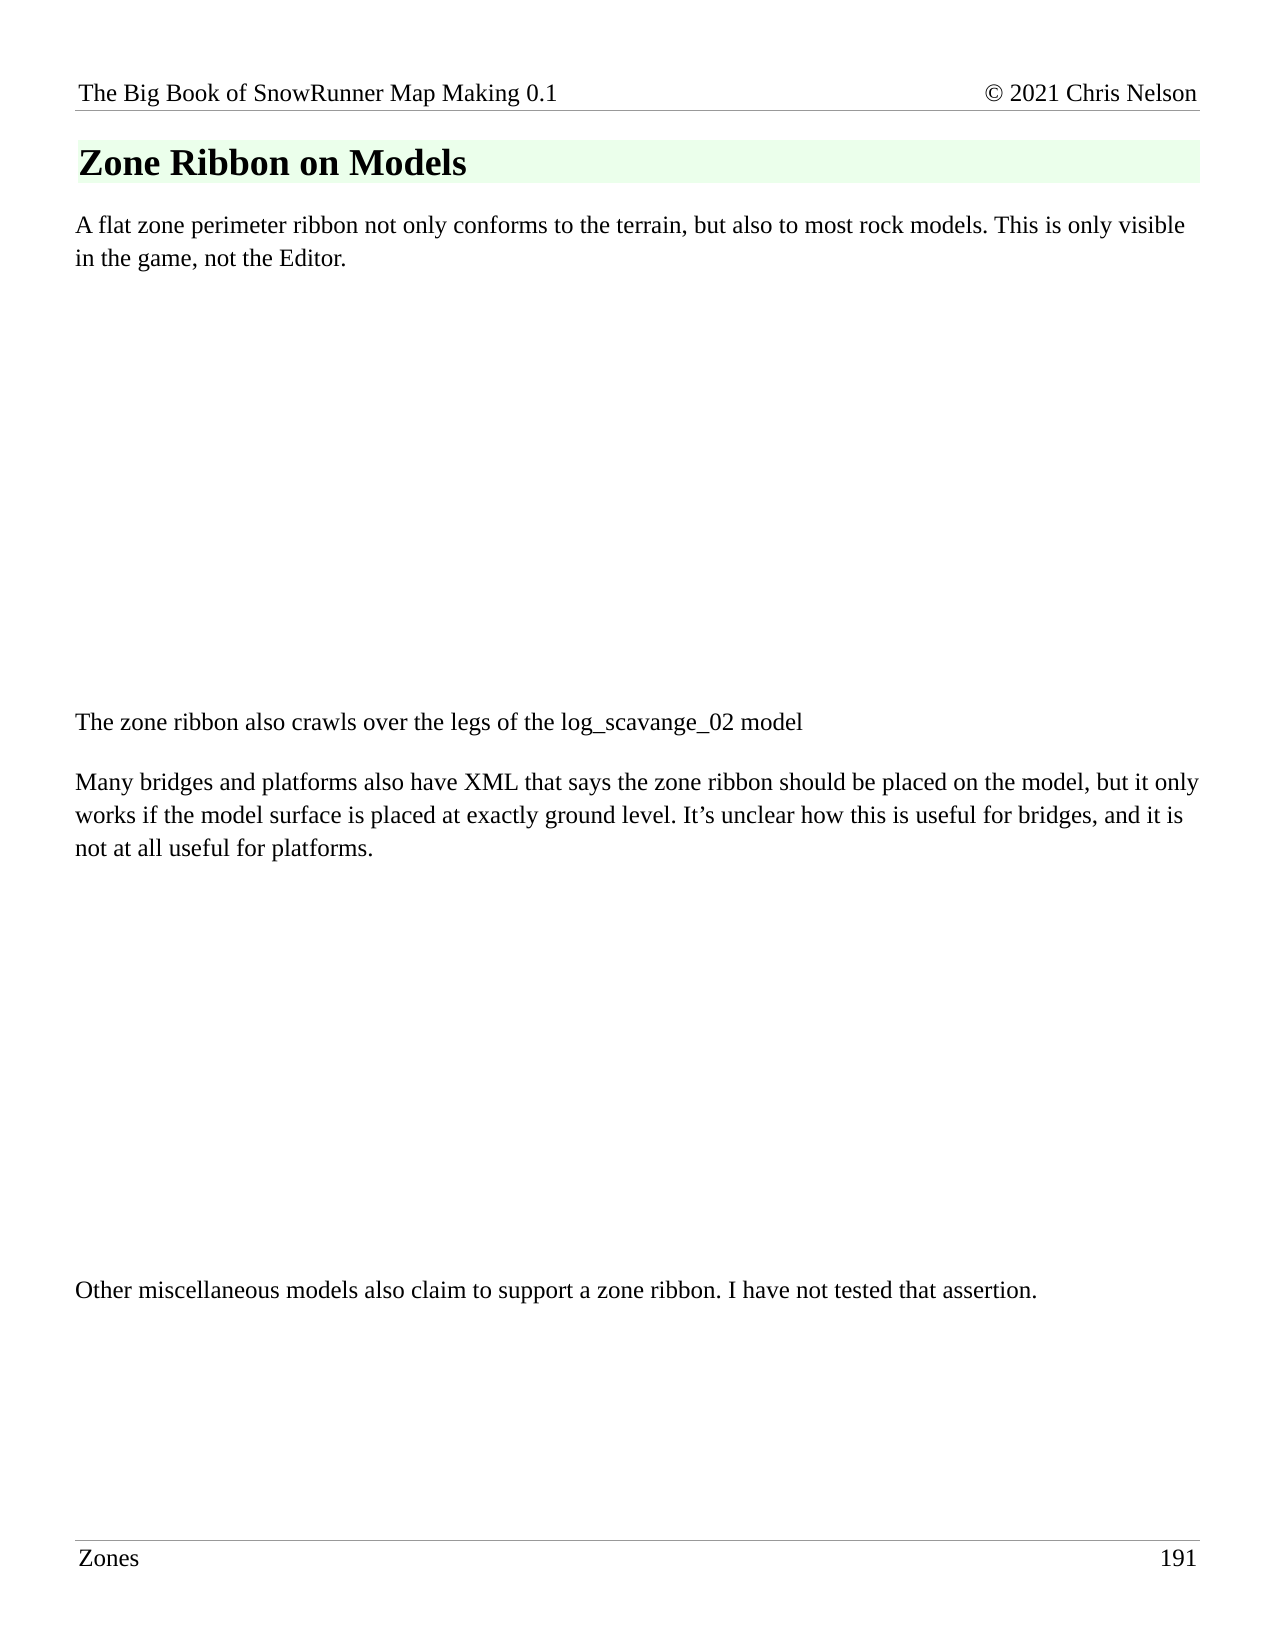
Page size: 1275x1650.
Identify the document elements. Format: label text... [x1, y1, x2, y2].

text The zone ribbon also crawls over the legs of the log_scavange_02 model [75, 707, 1200, 736]
text Other miscellaneous models also claim to support a zone ribbon. I have not tested that assertion. [75, 1275, 1200, 1303]
subtitle Zone Ribbon on Models [78, 140, 1200, 183]
text Many bridges and platforms also have XML that says the zone ribbon should be placed on the model, but it only works if the model surface is placed at exactly ground level. It’s unclear how this is useful for bridges, and it is not at all useful for platforms. [75, 767, 1200, 862]
text A flat zone perimeter ribbon not only conforms to the terrain, but also to most rock models. This is only visible in the game, not the Editor. [75, 211, 1200, 272]
